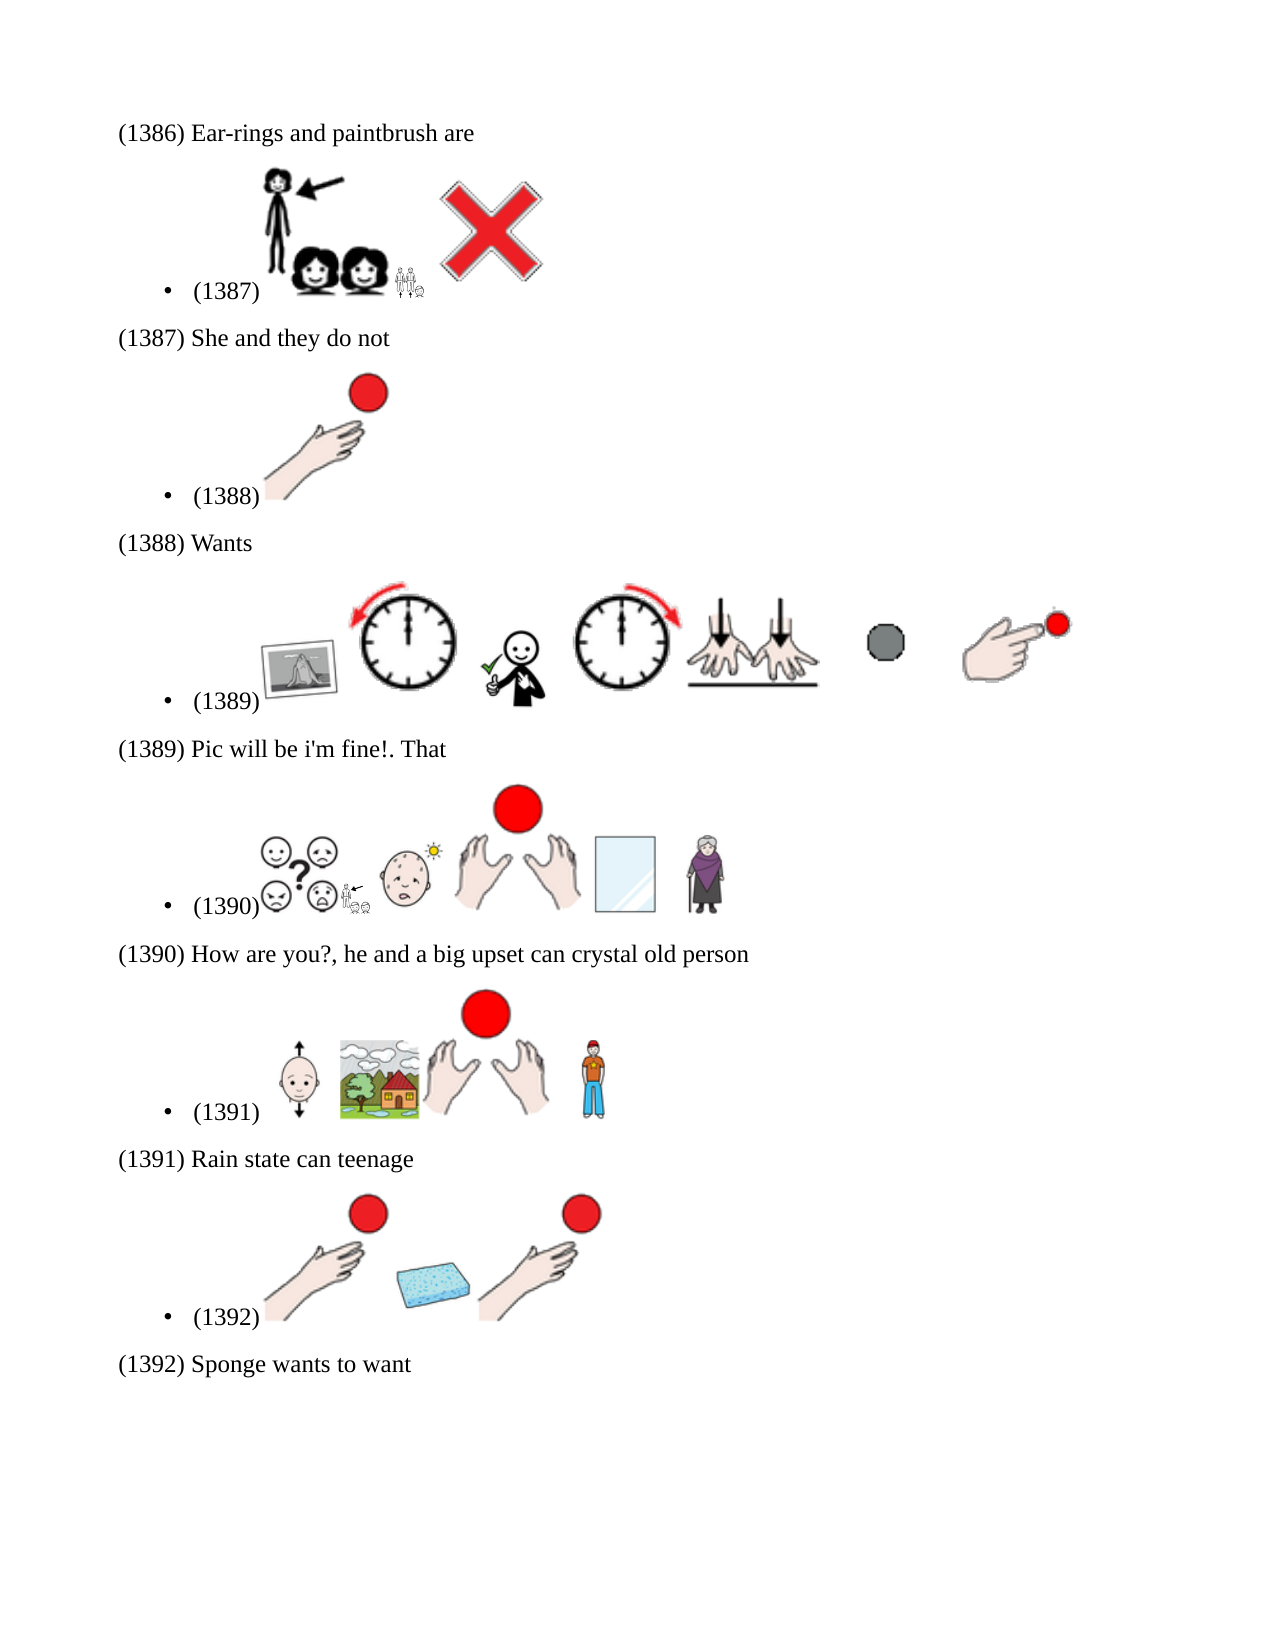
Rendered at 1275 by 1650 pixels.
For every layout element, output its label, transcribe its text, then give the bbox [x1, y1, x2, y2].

list (1390) [164, 889, 1157, 920]
text (1389) Pic will be i'm fine!. That [118, 734, 1157, 762]
picture [259, 781, 746, 915]
list (1387) [164, 273, 1157, 304]
picture [259, 371, 394, 505]
text (1386) Ear-rings and paintbrush are [118, 118, 1157, 147]
list (1388) [164, 478, 1157, 510]
picture [259, 1191, 607, 1326]
text (1392) Sponge wants to want [118, 1349, 1157, 1378]
list (1389) [164, 683, 1157, 715]
text (1390) How are you?, he and a big upset can crystal old person [118, 939, 1157, 968]
list (1392) [164, 1299, 1157, 1331]
text (1388) Wants [118, 528, 1157, 557]
text (1391) Rain state can teenage [118, 1144, 1157, 1173]
list (1391) [164, 1094, 1157, 1125]
text (1387) She and they do not [118, 323, 1157, 352]
picture [259, 986, 634, 1120]
picture [259, 576, 1087, 710]
picture [259, 165, 559, 299]
